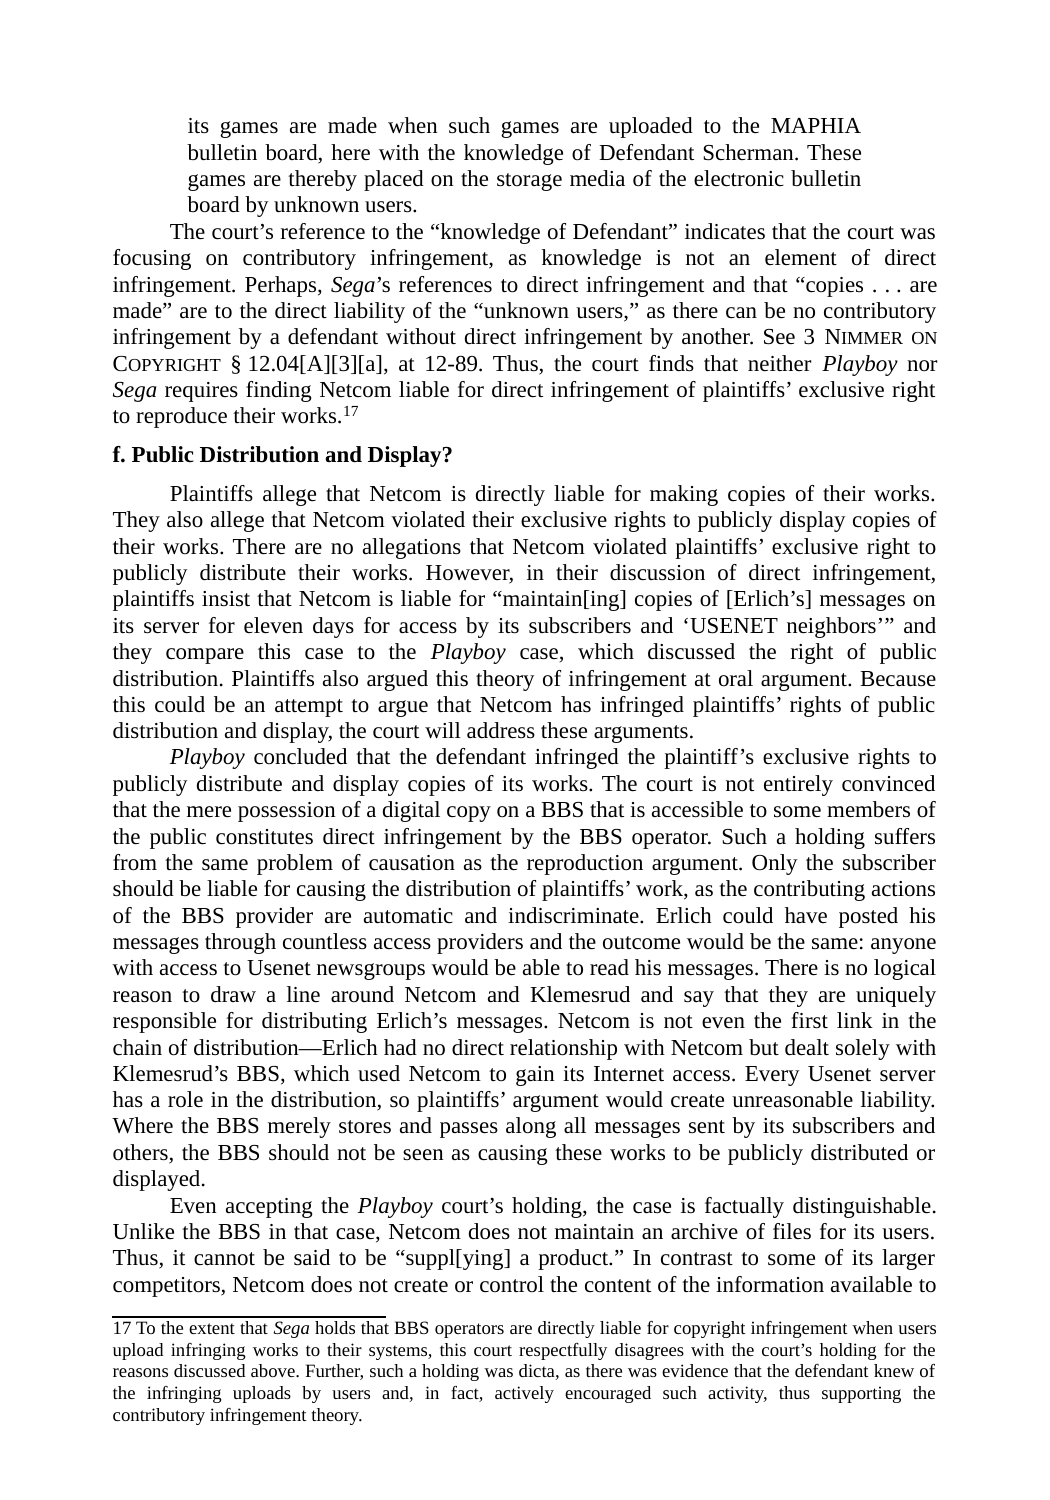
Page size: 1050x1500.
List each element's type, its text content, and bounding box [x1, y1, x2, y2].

text To the extent that Sega holds that BBS operators are directly liable for copyright infringement when users upload infringing works to their systems, this court respectfully disagrees with the court’s holding for the reasons discussed above. Further, such a holding was dicta, as there was evidence that the defendant knew of the infringing uploads by users and, in fact, actively encouraged such activity, thus supporting the contributory infringement theory. [112, 1317, 937, 1425]
text Plaintiffs allege that Netcom is directly liable for making copies of their works. They also allege that Netcom violated their exclusive rights to publicly display copies of their works. There are no allegations that Netcom violated plaintiffs’ exclusive right to publicly distribute their works. However, in their discussion of direct infringement, plaintiffs insist that Netcom is liable for “maintain[ing] copies of [Erlich’s] messages on its server for eleven days for access by its subscribers and ‘USENET neighbors’” and they compare this case to the Playboy case, which discussed the right of public distribution. Plaintiffs also argued this theory of infringement at oral argument. Because this could be an attempt to argue that Netcom has infringed plaintiffs’ rights of public distribution and display, the court will address these arguments. [112, 480, 937, 744]
text its games are made when such games are uploaded to the MAPHIA bulletin board, here with the knowledge of Defendant Scherman. These games are thereby placed on the storage media of the electronic bulletin board by unknown users. [187, 112, 862, 218]
text The court’s reference to the “knowledge of Defendant” indicates that the court was focusing on contributory infringement, as knowledge is not an element of direct infringement. Perhaps, Sega’s references to direct infringement and that “copies . . . are made” are to the direct liability of the “unknown users,” as there can be no contributory infringement by a defendant without direct infringement by another. See 3 Nimmer on Copyright § 12.04[A][3][a], at 12-89. Thus, the court finds that neither Playboy nor Sega requires finding Netcom liable for direct infringement of plaintiffs’ exclusive right to reproduce their works. [112, 218, 937, 429]
text f. Public Distribution and Display? [112, 441, 937, 468]
text Playboy concluded that the defendant infringed the plaintiff’s exclusive rights to publicly distribute and display copies of its works. The court is not entirely convinced that the mere possession of a digital copy on a BBS that is accessible to some members of the public constitutes direct infringement by the BBS operator. Such a holding suffers from the same problem of causation as the reproduction argument. Only the subscriber should be liable for causing the distribution of plaintiffs’ work, as the contributing actions of the BBS provider are automatic and indiscriminate. Erlich could have posted his messages through countless access providers and the outcome would be the same: anyone with access to Usenet newsgroups would be able to read his messages. There is no logical reason to draw a line around Netcom and Klemesrud and say that they are uniquely responsible for distributing Erlich’s messages. Netcom is not even the first link in the chain of distribution—Erlich had no direct relationship with Netcom but dealt solely with Klemesrud’s BBS, which used Netcom to gain its Internet access. Every Usenet server has a role in the distribution, so plaintiffs’ argument would create unreasonable liability. Where the BBS merely stores and passes along all messages sent by its subscribers and others, the BBS should not be seen as causing these works to be publicly distributed or displayed. [112, 744, 937, 1192]
text Even accepting the Playboy court’s holding, the case is factually distinguishable. Unlike the BBS in that case, Netcom does not maintain an archive of files for its users. Thus, it cannot be said to be “suppl[ying] a product.” In contrast to some of its larger competitors, Netcom does not create or control the content of the information available to [112, 1192, 937, 1297]
